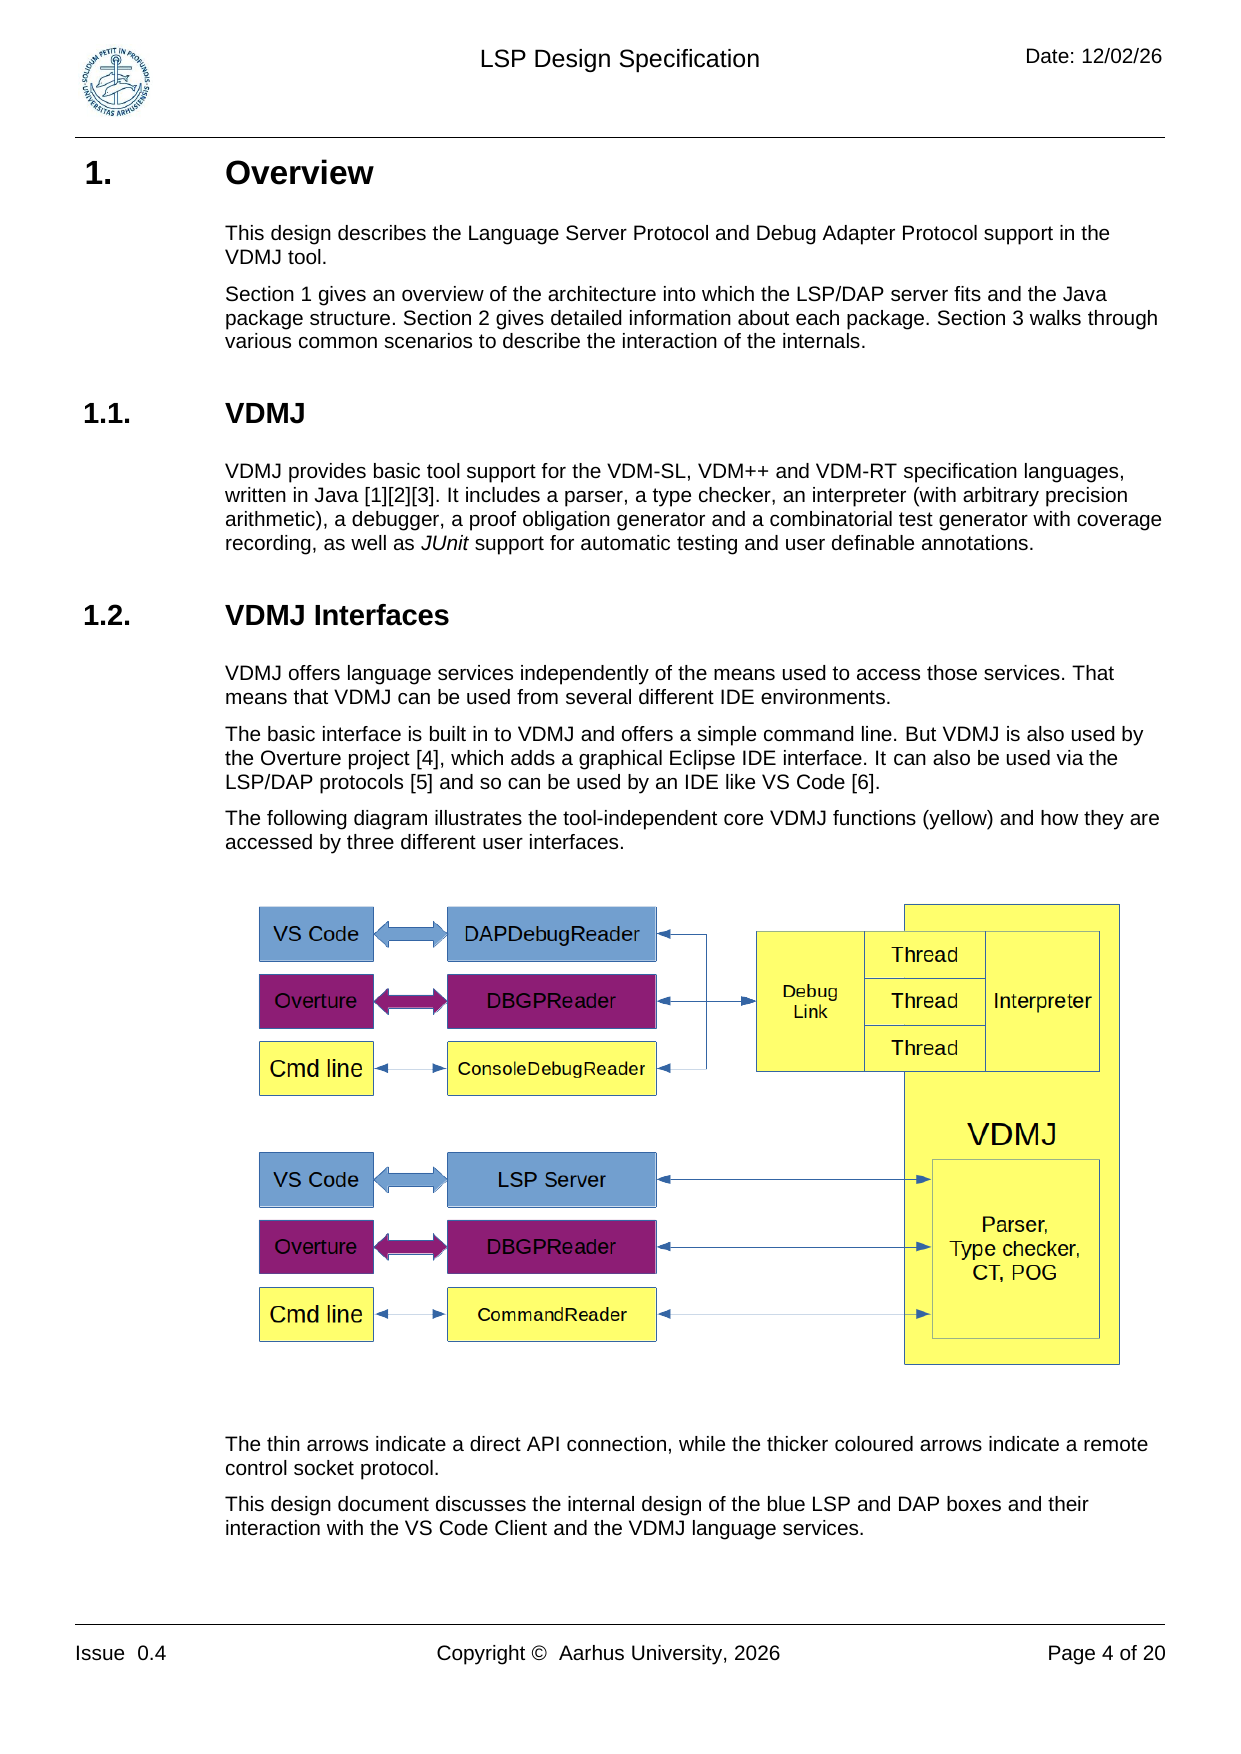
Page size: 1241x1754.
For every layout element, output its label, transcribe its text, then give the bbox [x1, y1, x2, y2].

text VDMJ provides basic tool support for the VDM-SL, VDM++ and VDM-RT specification languages, written in Java [1][2][3]. It includes a parser, a type checker, an interpreter (with arbitrary precision arithmetic), a debugger, a proof obligation generator and a combinatorial test generator with coverage recording, as well as JUnit support for automatic testing and user definable annotations. [225, 460, 1165, 556]
text This design document discusses the internal design of the blue LSP and DAP boxes and their interaction with the VS Code Client and the VDMJ language services. [225, 1492, 1165, 1540]
text VDMJ offers language services independently of the means used to access those services. That means that VDMJ can be used from several different IDE environments. [225, 662, 1165, 709]
subtitle Overview [75, 153, 1165, 191]
picture [78, 44, 153, 120]
text The thin arrows indicate a direct API connection, while the thicker coloured arrows indicate a remote control socket protocol. [225, 1432, 1165, 1480]
text Section 1 gives an overview of the architecture into which the LSP/DAP server fits and the Java package structure. Section 2 gives detailed information about each package. Section 3 walks through various common scenarios to describe the interaction of the internals. [225, 282, 1165, 354]
picture [225, 866, 1166, 1396]
text The following diagram illustrates the tool-independent core VDMJ functions (yellow) and how they are accessed by three different user interfaces. [225, 806, 1165, 854]
text The basic interface is built in to VDMJ and offers a simple command line. But VDMJ is also used by the Overture project [4], which adds a graphical Eclipse IDE interface. It can also be used via the LSP/DAP protocols [5] and so can be used by an IDE like VS Code [6]. [225, 722, 1165, 794]
subtitle VDMJ [75, 396, 1165, 430]
subtitle VDMJ Interfaces [75, 598, 1165, 632]
text This design describes the Language Server Protocol and Debug Adapter Protocol support in the VDMJ tool. [225, 221, 1165, 269]
